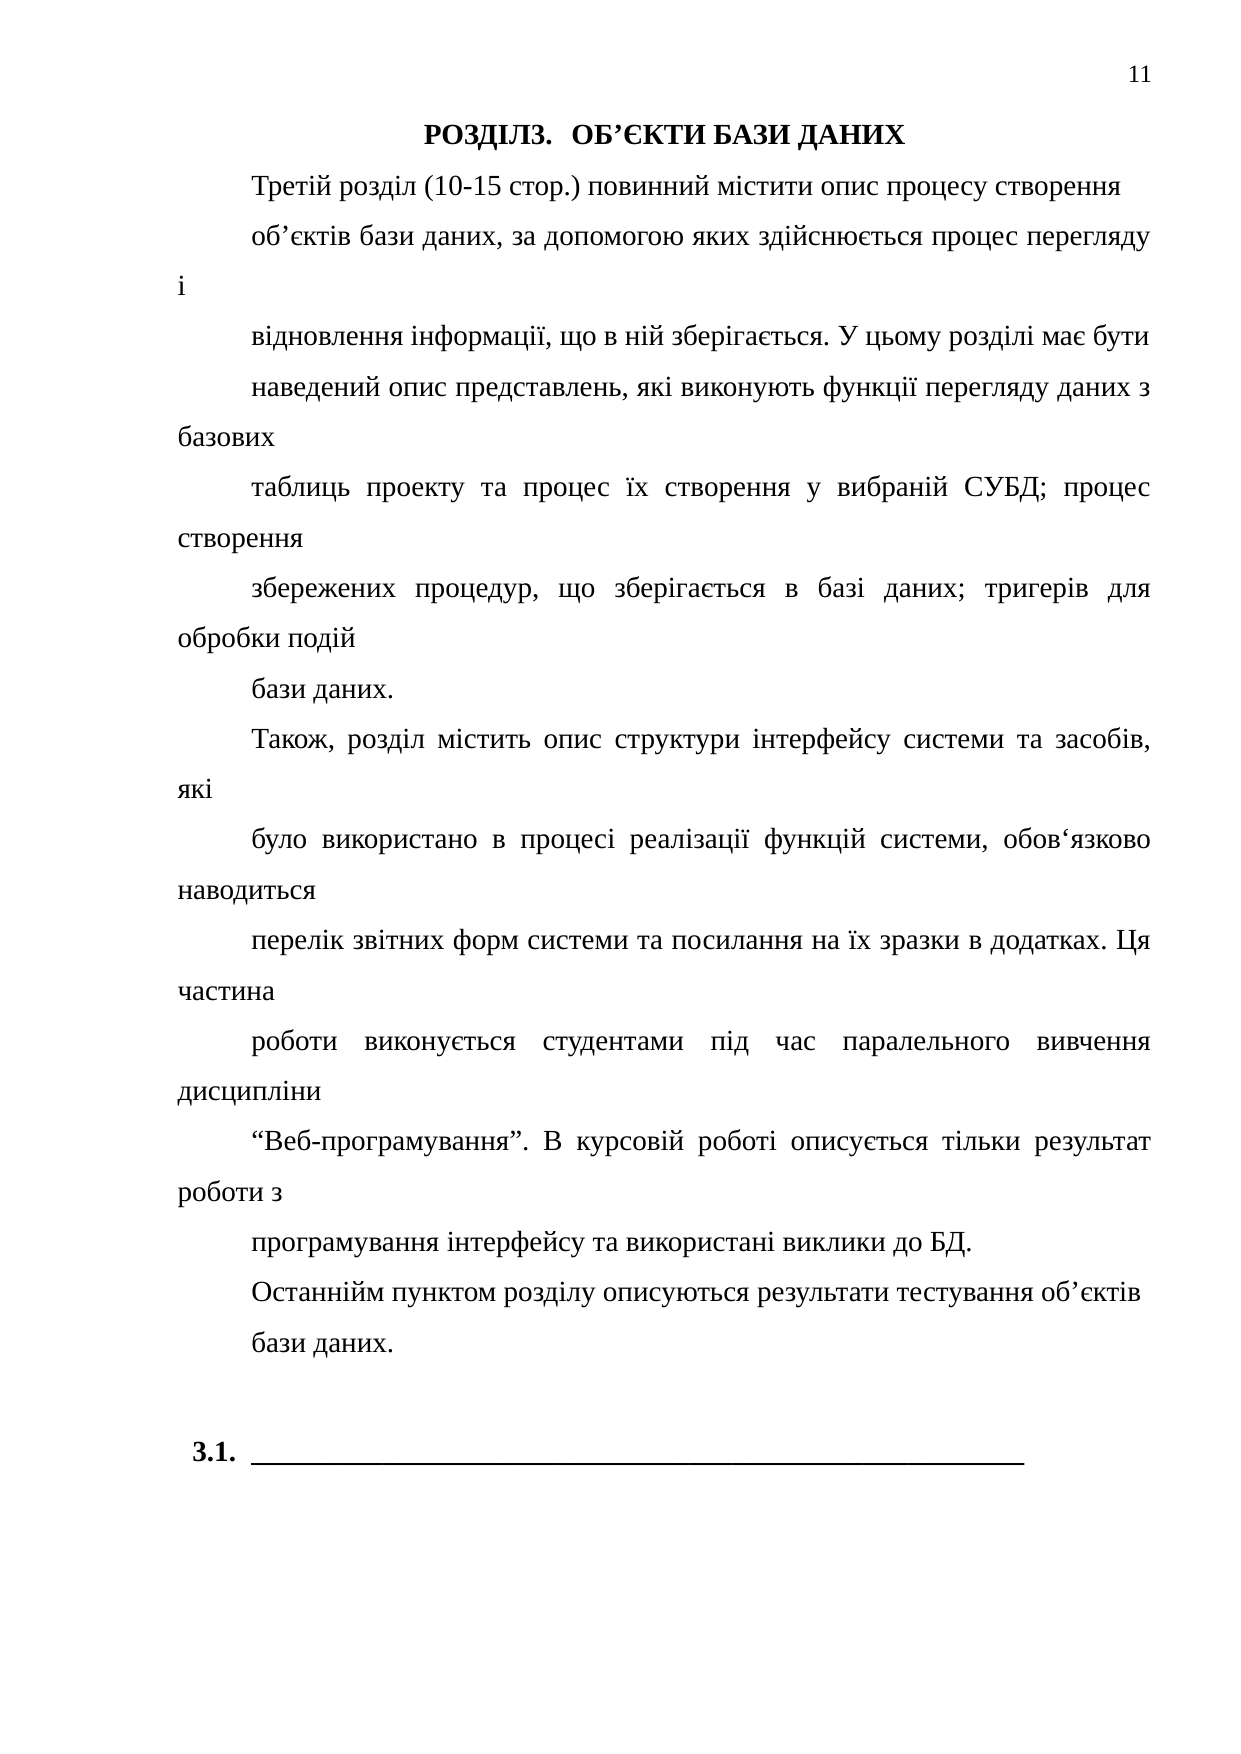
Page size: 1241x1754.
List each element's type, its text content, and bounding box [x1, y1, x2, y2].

text Останнійм пунктом розділу описуються результати тестування об’єктів [177, 1274, 1152, 1308]
text програмування інтерфейсу та використані виклики до БД. [177, 1224, 1152, 1258]
text об’єктів бази даних, за допомогою яких здійснюється процес перегляду і [177, 218, 1152, 302]
text “Веб-програмування”. В курсовій роботі описується тільки результат роботи з [177, 1123, 1152, 1207]
text бази даних. [177, 671, 1152, 704]
text наведений опис представлень, які виконують функції перегляду даних з базових [177, 369, 1152, 453]
text перелік звітних форм системи та посилання на їх зразки в додатках. Ця частина [177, 922, 1152, 1006]
text роботи виконується студентами під час паралельного вивчення дисципліни [177, 1023, 1152, 1107]
text відновлення інформації, що в ній зберігається. У цьому розділі має бути [177, 318, 1152, 352]
text таблиць проекту та процес їх створення у вибраній СУБД; процес створення [177, 469, 1152, 553]
text Третій розділ (10-15 стор.) повинний містити опис процесу створення [177, 168, 1152, 201]
subtitle _____________________________________________________ [177, 1434, 1152, 1468]
text Також, розділ містить опис структури інтерфейсу системи та засобів, які [177, 721, 1152, 805]
subtitle об’єкти бази даних [177, 117, 1152, 151]
text бази даних. [177, 1325, 1152, 1358]
text збережених процедур, що зберігається в базі даних; тригерів для обробки подій [177, 570, 1152, 654]
text було використано в процесі реалізації функцій системи, обов‘язково наводиться [177, 822, 1152, 906]
